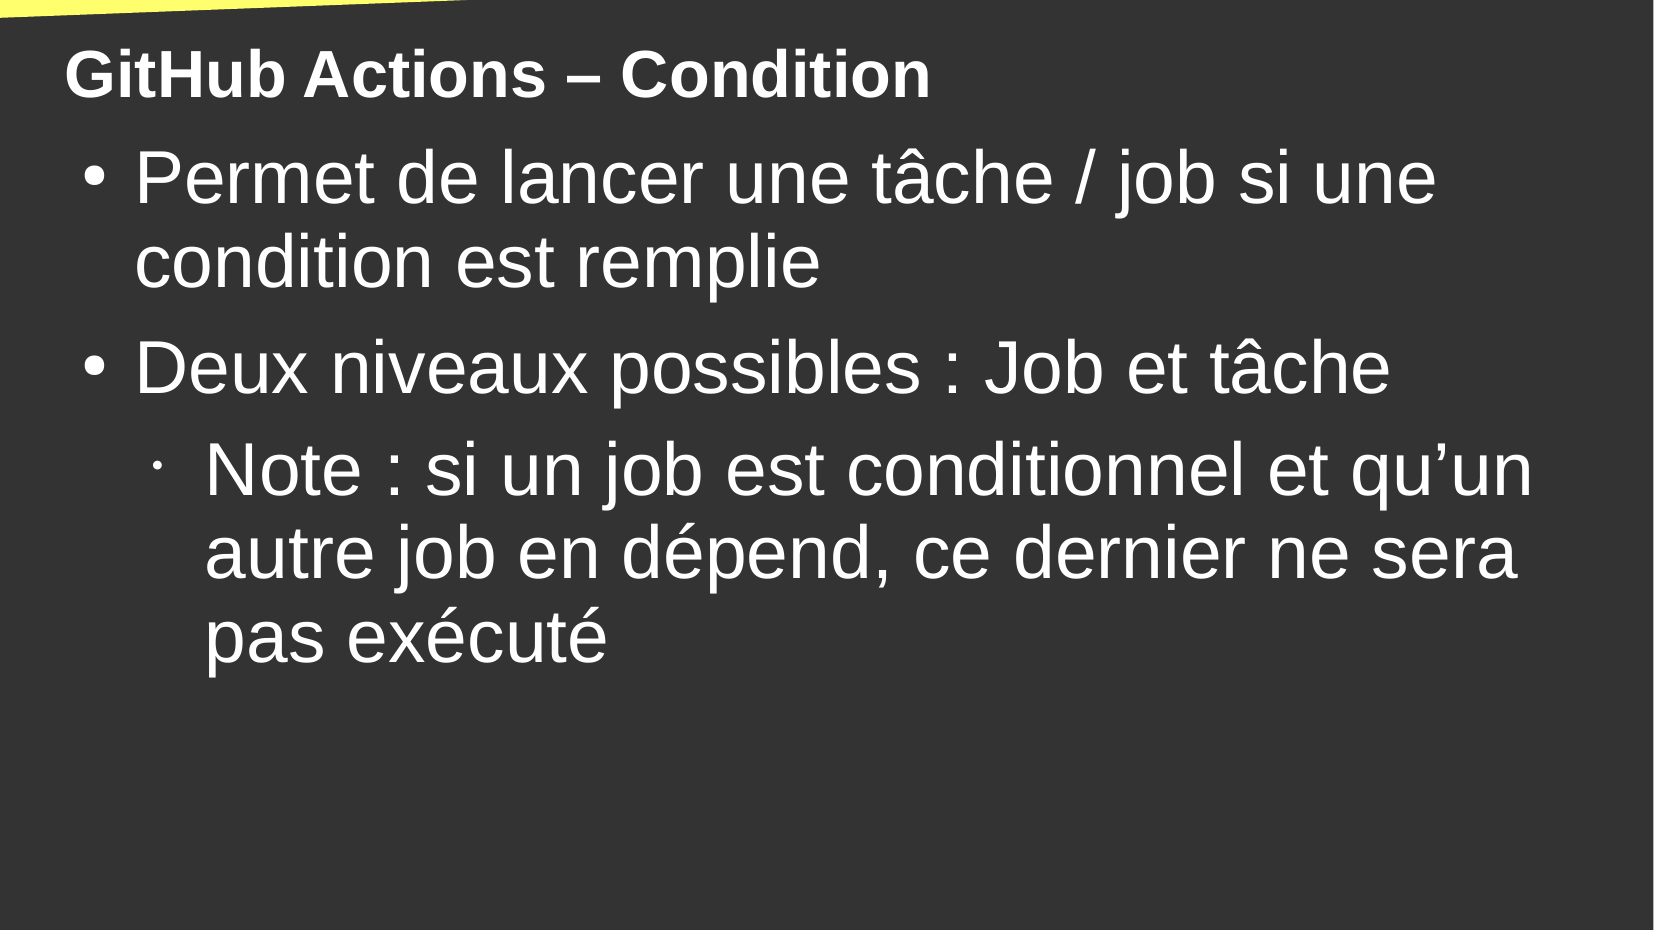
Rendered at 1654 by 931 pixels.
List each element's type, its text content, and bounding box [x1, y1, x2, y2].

list Permet de lancer une tâche / job si une condition est remplie Deux niveaux possibles : Job et tâche Note : si un job est conditionnel et qu’un autre job en dépend, ce dernier ne sera pas exécuté [63, 135, 1542, 721]
text_box [0, 0, 467, 18]
title GitHub Actions – Condition [64, 37, 1577, 119]
